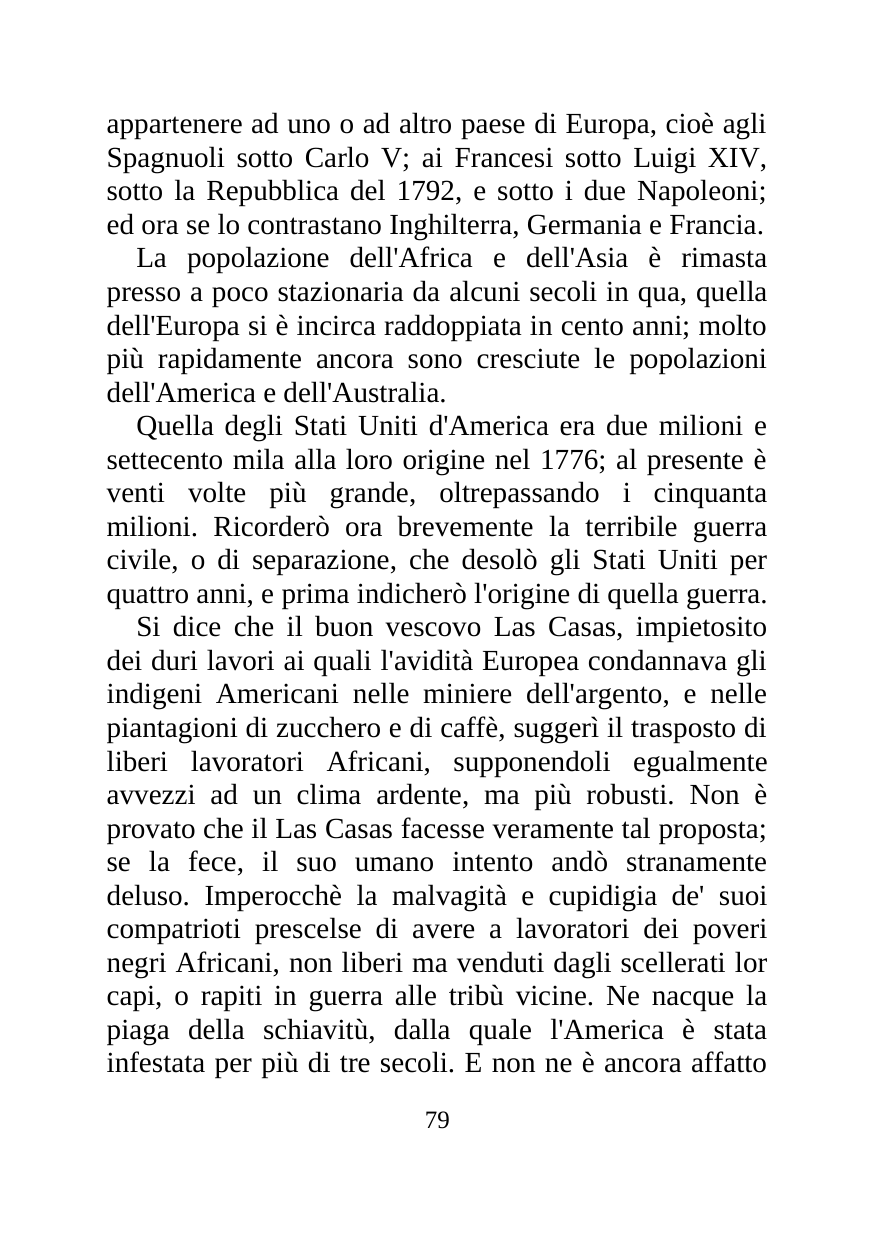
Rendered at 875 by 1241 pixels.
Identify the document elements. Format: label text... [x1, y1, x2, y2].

text Quella degli Stati Uniti d'America era due milioni e settecento mila alla loro origine nel 1776; al presente è venti volte più grande, oltrepassando i cinquanta milioni. Ricorderò ora brevemente la terribile guerra civile, o di separazione, che desolò gli Stati Uniti per quattro anni, e prima indicherò l'origine di quella guerra. [106, 408, 768, 609]
text La popolazione dell'Africa e dell'Asia è rimasta presso a poco stazionaria da alcuni secoli in qua, quella dell'Europa si è incirca raddoppiata in cento anni; molto più rapidamente ancora sono cresciute le popolazioni dell'America e dell'Australia. [106, 241, 768, 408]
text appartenere ad uno o ad altro paese di Europa, cioè agli Spagnuoli sotto Carlo V; ai Francesi sotto Luigi XIV, sotto la Repubblica del 1792, e sotto i due Napoleoni; ed ora se lo contrastano Inghilterra, Germania e Francia. [106, 106, 768, 241]
text Si dice che il buon vescovo Las Casas, impietosito dei duri lavori ai quali l'avidità Europea condannava gli indigeni Americani nelle miniere dell'argento, e nelle piantagioni di zucchero e di caffè, suggerì il trasposto di liberi lavoratori Africani, supponendoli egualmente avvezzi ad un clima ardente, ma più robusti. Non è provato che il Las Casas facesse veramente tal proposta; se la fece, il suo umano intento andò stranamente deluso. Imperocchè la malvagità e cupidigia de' suoi compatrioti prescelse di avere a lavoratori dei poveri negri Africani, non liberi ma venduti dagli scellerati lor capi, o rapiti in guerra alle tribù vicine. Ne nacque la piaga della schiavitù, dalla quale l'America è stata infestata per più di tre secoli. E non ne è ancora affatto [106, 609, 768, 1079]
